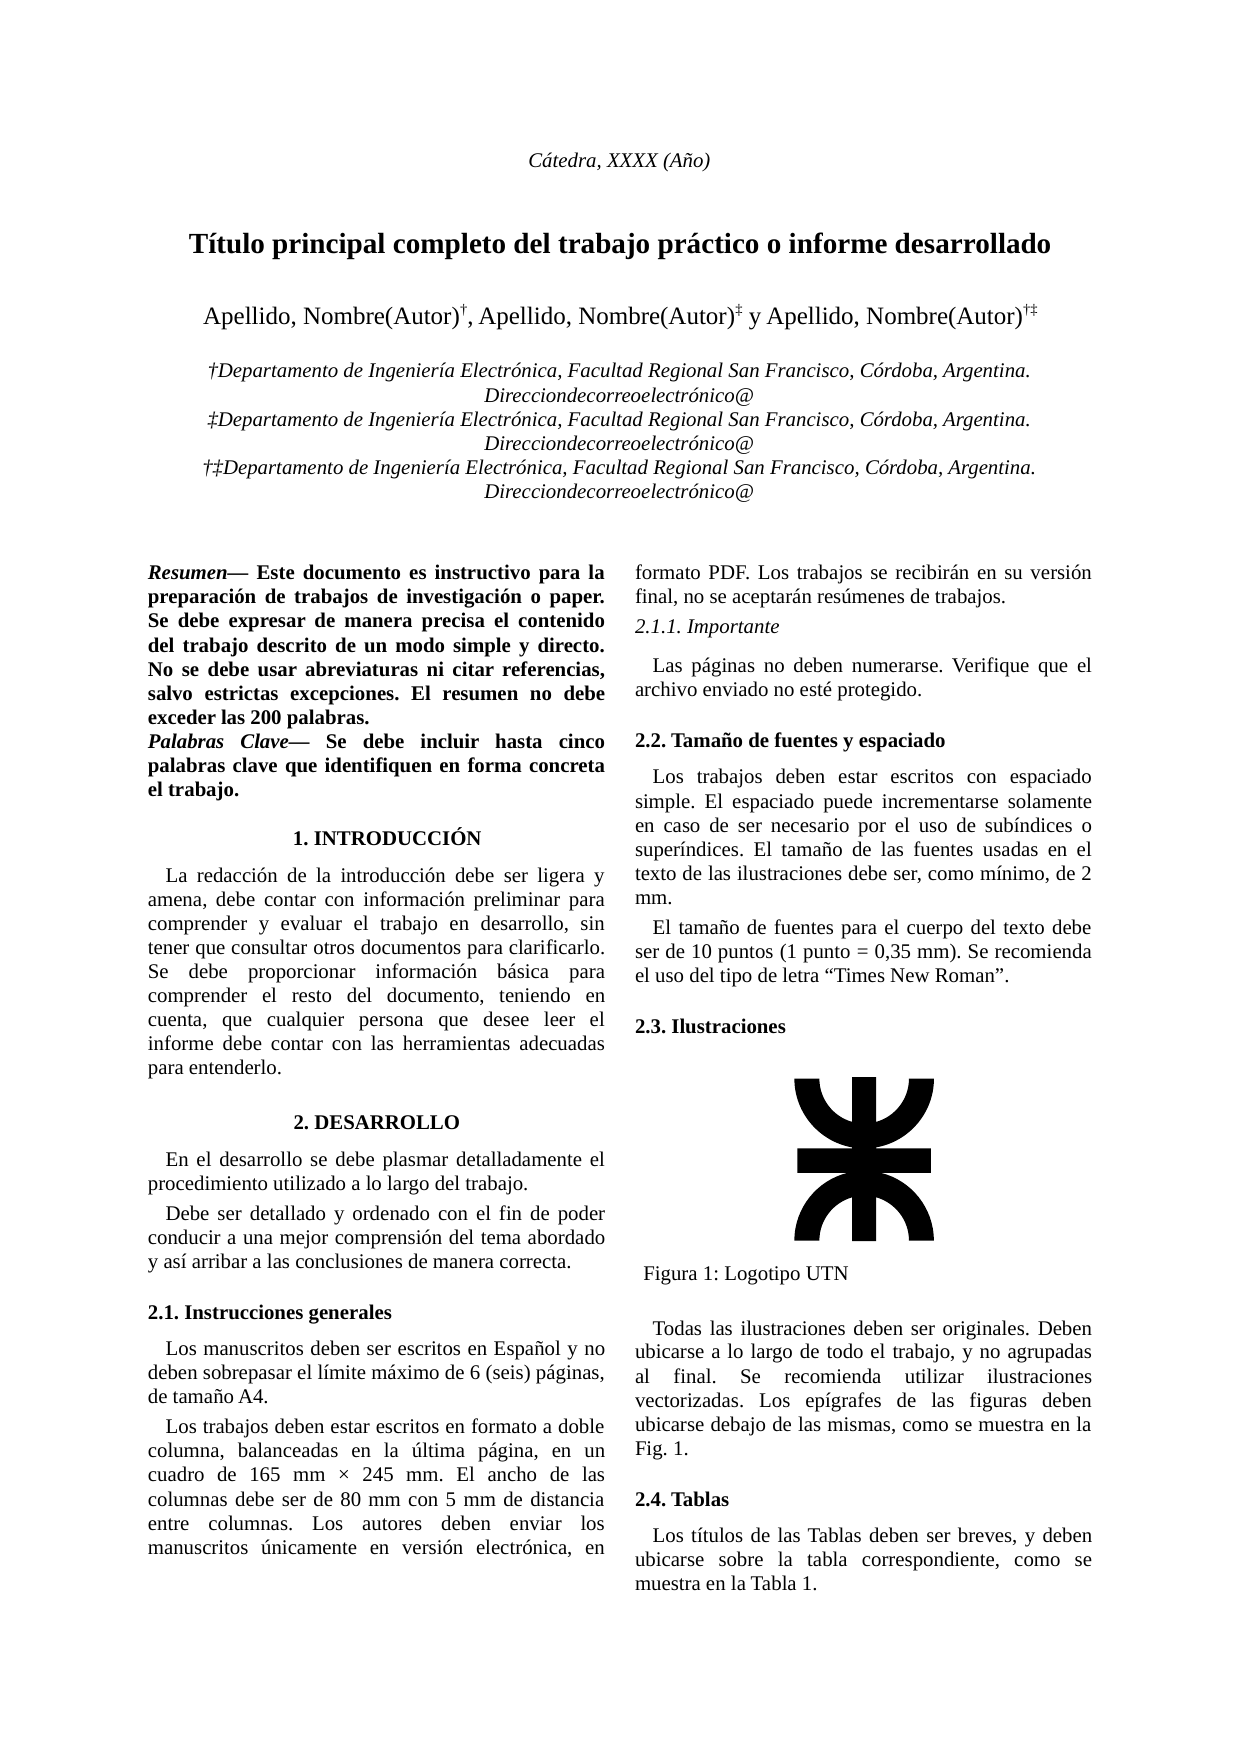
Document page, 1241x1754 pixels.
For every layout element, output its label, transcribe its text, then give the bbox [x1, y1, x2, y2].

text Direcciondecorreoelectrónico@ [148, 382, 1093, 407]
subtitle 1. INTRODUCCIÓN [148, 826, 605, 850]
text ‡Departamento de Ingeniería Electrónica, Facultad Regional San Francisco, Córdoba, Argentina. [148, 407, 1093, 431]
text Direcciondecorreoelectrónico@ [148, 479, 1093, 503]
text Los manuscritos deben ser escritos en Español y no deben sobrepasar el límite máximo de 6 (seis) páginas, de tamaño A4. [148, 1336, 605, 1408]
subtitle 2.2. Tamaño de fuentes y espaciado [635, 728, 1093, 752]
text †‡Departamento de Ingeniería Electrónica, Facultad Regional San Francisco, Córdoba, Argentina. [148, 455, 1093, 479]
text 2.1.1. Importante [635, 614, 1093, 638]
text Direcciondecorreoelectrónico@ [148, 431, 1093, 455]
text formato PDF. Los trabajos se recibirán en su versión final, no se aceptarán resúmenes de trabajos. [635, 560, 1093, 608]
text Los trabajos deben estar escritos con espaciado simple. El espaciado puede incrementarse solamente en caso de ser necesario por el uso de subíndices o superíndices. El tamaño de las fuentes usadas en el texto de las ilustraciones debe ser, como mínimo, de 2 mm. [635, 764, 1093, 909]
text Las páginas no deben numerarse. Verifique que el archivo enviado no esté protegido. [635, 653, 1093, 701]
text Palabras Clave— Se debe incluir hasta cinco palabras clave que identifiquen en forma concreta el trabajo. [148, 729, 605, 801]
subtitle 2.4. Tablas [635, 1487, 1093, 1511]
text El tamaño de fuentes para el cuerpo del texto debe ser de 10 puntos (1 punto = 0,35 mm). Se recomienda el uso del tipo de letra “Times New Roman”. [635, 915, 1093, 987]
text Apellido, Nombre(Autor)†, Apellido, Nombre(Autor)‡ y Apellido, Nombre(Autor)†‡ [148, 301, 1093, 330]
subtitle 2. DESARROLLO [148, 1110, 605, 1134]
text Resumen— Este documento es instructivo para la preparación de trabajos de investigación o paper. Se debe expresar de manera precisa el contenido del trabajo descrito de un modo simple y directo. No se debe usar abreviaturas ni citar referencias, salvo estrictas excepciones. El resumen no debe exceder las 200 palabras. [148, 560, 605, 729]
text La redacción de la introducción debe ser ligera y amena, debe contar con información preliminar para comprender y evaluar el trabajo en desarrollo, sin tener que consultar otros documentos para clarificarlo. Se debe proporcionar información básica para comprender el resto del documento, teniendo en cuenta, que cualquier persona que desee leer el informe debe contar con las herramientas adecuadas para entenderlo. [148, 862, 605, 1079]
text Todas las ilustraciones deben ser originales. Deben ubicarse a lo largo de todo el trabajo, y no agrupadas al final. Se recomienda utilizar ilustraciones vectorizadas. Los epígrafes de las figuras deben ubicarse debajo de las mismas, como se muestra en la Fig. 1. [635, 1315, 1093, 1460]
title Título principal completo del trabajo práctico o informe desarrollado [148, 226, 1093, 260]
text En el desarrollo se debe plasmar detalladamente el procedimiento utilizado a lo largo del trabajo. [148, 1147, 605, 1195]
text Los títulos de las Tablas deben ser breves, y deben ubicarse sobre la tabla correspondiente, como se muestra en la Tabla 1. [635, 1523, 1093, 1595]
text †Departamento de Ingeniería Electrónica, Facultad Regional San Francisco, Córdoba, Argentina. [148, 358, 1093, 382]
text Los trabajos deben estar escritos en formato a doble columna, balanceadas en la última página, en un cuadro de 165 mm × 245 mm. El ancho de las columnas debe ser de 80 mm con 5 mm de distancia entre columnas. Los autores deben enviar los manuscritos únicamente en versión electrónica, en [148, 1414, 605, 1559]
text Figura 1: Logotipo UTN [643, 1257, 1084, 1285]
text Debe ser detallado y ordenado con el fin de poder conducir a una mejor comprensión del tema abordado y así arribar a las conclusiones de manera correcta. [148, 1201, 605, 1273]
subtitle 2.1. Instrucciones generales [148, 1299, 605, 1324]
subtitle 2.3. Ilustraciones [635, 1014, 1093, 1038]
